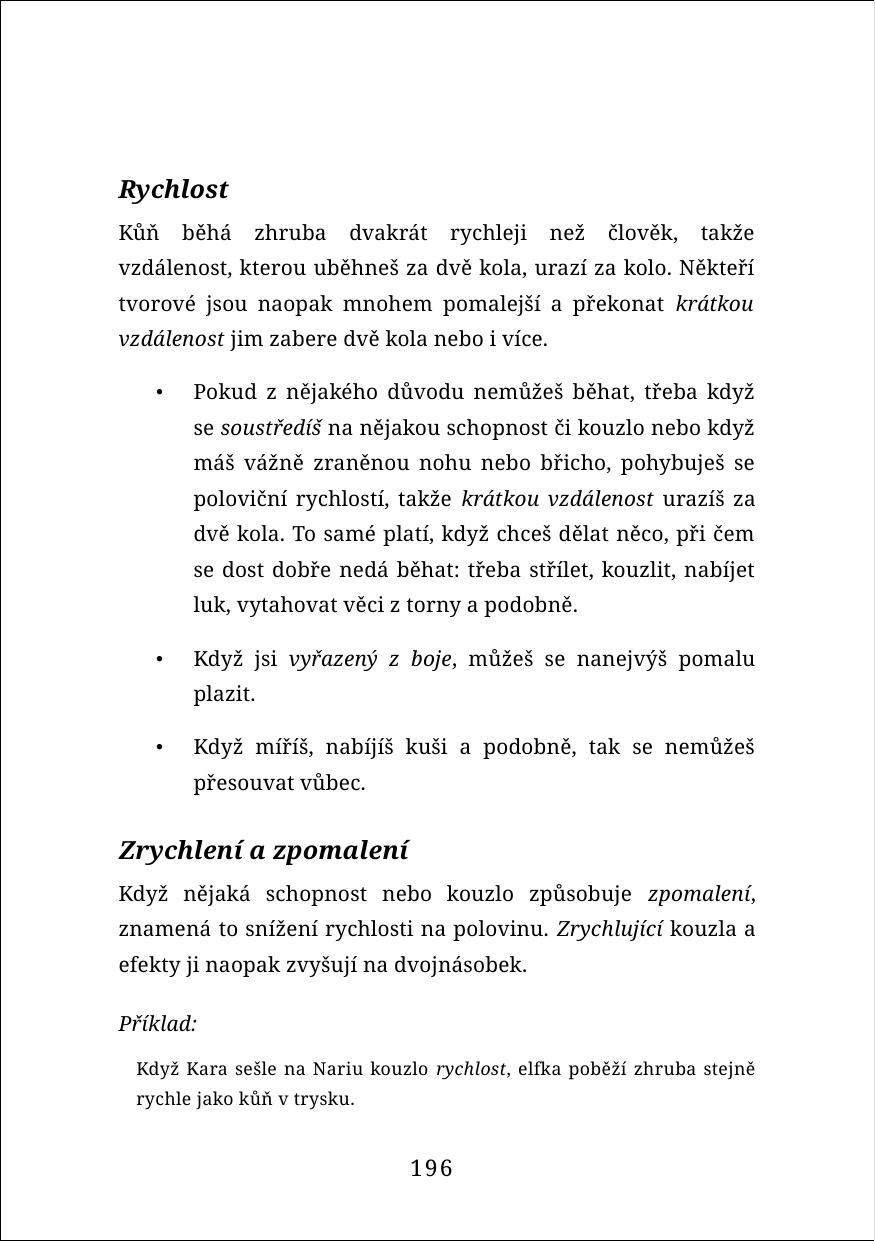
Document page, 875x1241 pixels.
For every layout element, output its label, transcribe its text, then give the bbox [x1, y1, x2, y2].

text Kůň běhá zhruba dvakrát rychleji než člověk, takže vzdálenost, kterou uběhneš za dvě kola, urazí za kolo. Někteří tvorové jsou naopak mnohem pomalejší a překonat krátkou vzdálenost jim zabere dvě kola nebo i více. [118, 218, 756, 353]
text Když Kara sešle na Nariu kouzlo rychlost, elfka poběží zhruba stejně rychle jako kůň v trysku. [136, 1056, 756, 1111]
list Pokud z nějakého důvodu nemůžeš běhat, třeba když se soustředíš na nějakou schopnost či kouzlo nebo když máš vážně zraněnou nohu nebo břicho, pohybuješ se poloviční rychlostí, takže krátkou vzdálenost urazíš za dvě kola. To samé platí, když chceš dělat něco, při čem se dost dobře nedá běhat: třeba střílet, kouzlit, nabíjet luk, vytahovat věci z torny a podobně. [156, 377, 756, 619]
list Když jsi vyřazený z boje, můžeš se nanejvýš pomalu plazit. [156, 644, 756, 708]
text Když nějaká schopnost nebo kouzlo způsobuje zpomalení, znamená to snížení rychlosti na polovinu. Zrychlující kouzla a efekty ji naopak zvyšují na dvojnásobek. [118, 879, 756, 978]
text Příklad: [118, 1009, 756, 1037]
subtitle Zrychlení a zpomalení [118, 833, 756, 867]
list Když míříš, nabíjíš kuši a podobně, tak se nemůžeš přesouvat vůbec. [156, 732, 756, 796]
subtitle Rychlost [118, 172, 756, 206]
